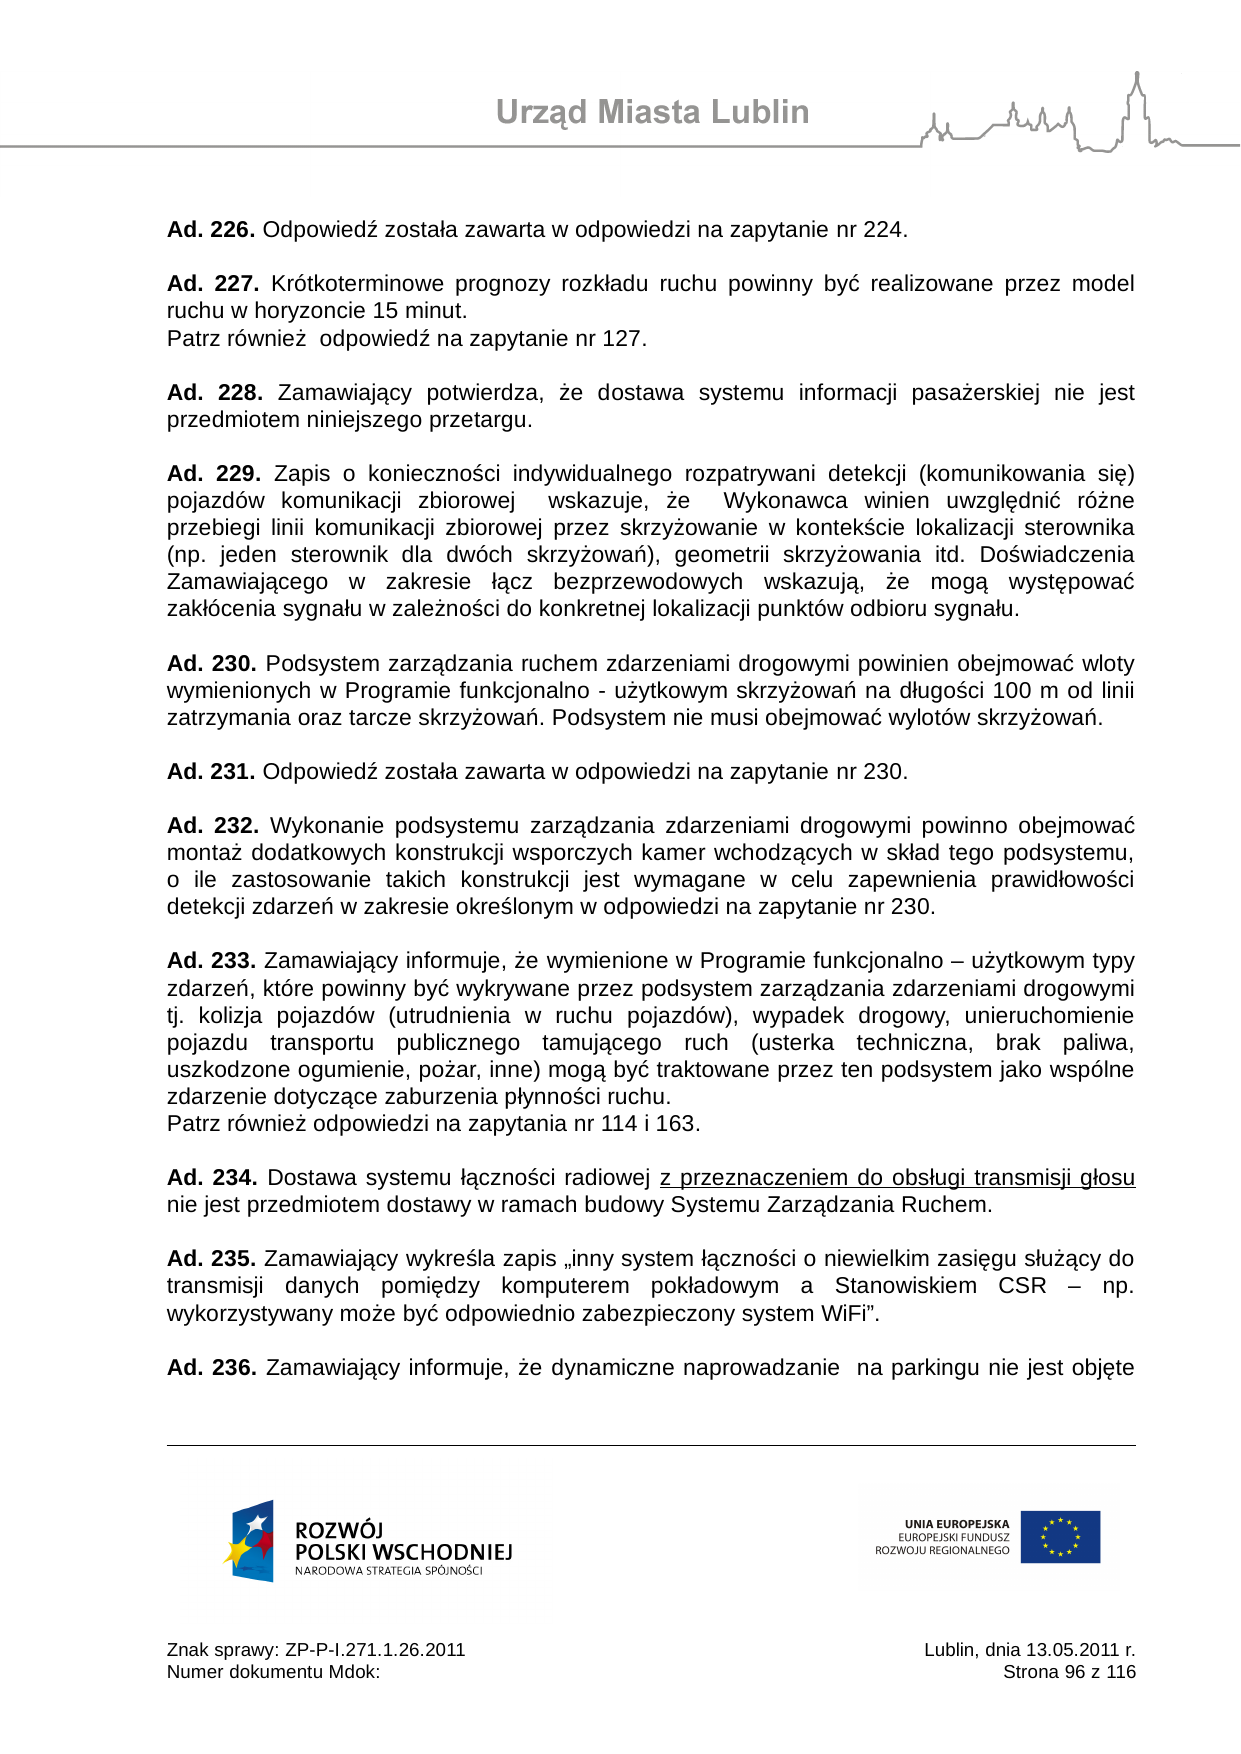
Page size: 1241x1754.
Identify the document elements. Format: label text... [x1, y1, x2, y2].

text Ad. 234. Dostawa systemu łączności radiowej z przeznaczeniem do obsługi transmisji głosu nie jest przedmiotem dostawy w ramach budowy Systemu Zarządzania Ruchem. [167, 1163, 1136, 1218]
text Patrz również odpowiedź na zapytanie nr 127. [167, 324, 1136, 351]
text Ad. 232. Wykonanie podsystemu zarządzania zdarzeniami drogowymi powinno obejmować montaż dodatkowych konstrukcji wsporczych kamer wchodzących w skład tego podsystemu, o ile zastosowanie takich konstrukcji jest wymagane w celu zapewnienia prawidłowości detekcji zdarzeń w zakresie określonym w odpowiedzi na zapytanie nr 230. [167, 811, 1136, 920]
text Ad. 236. Zamawiający informuje, że dynamiczne naprowadzanie na parkingu nie jest objęte [167, 1353, 1136, 1380]
picture [0, 71, 1241, 197]
text Ad. 226. Odpowiedź została zawarta w odpowiedzi na zapytanie nr 224. [167, 216, 1136, 243]
text Ad. 228. Zamawiający potwierdza, że dostawa systemu informacji pasażerskiej nie jest przedmiotem niniejszego przetargu. [167, 378, 1136, 432]
text Ad. 229. Zapis o konieczności indywidualnego rozpatrywani detekcji (komunikowania się) pojazdów komunikacji zbiorowej wskazuje, że Wykonawca winien uwzględnić różne przebiegi linii komunikacji zbiorowej przez skrzyżowanie w kontekście lokalizacji sterownika (np. jeden sterownik dla dwóch skrzyżowań), geometrii skrzyżowania itd. Doświadczenia Zamawiającego w zakresie łącz bezprzewodowych wskazują, że mogą występować zakłócenia sygnału w zależności do konkretnej lokalizacji punktów odbioru sygnału. [167, 459, 1136, 622]
text Ad. 227. Krótkoterminowe prognozy rozkładu ruchu powinny być realizowane przez model ruchu w horyzoncie 15 minut. [167, 270, 1136, 324]
text Ad. 231. Odpowiedź została zawarta w odpowiedzi na zapytanie nr 230. [167, 757, 1136, 784]
text Ad. 235. Zamawiający wykreśla zapis „inny system łączności o niewielkim zasięgu służący do transmisji danych pomiędzy komputerem pokładowym a Stanowiskiem CSR – np. wykorzystywany może być odpowiednio zabezpieczony system WiFi”. [167, 1245, 1136, 1326]
picture [858, 1483, 1120, 1591]
text Ad. 230. Podsystem zarządzania ruchem zdarzeniami drogowymi powinien obejmować wloty wymienionych w Programie funkcjonalno - użytkowym skrzyżowań na długości 100 m od linii zatrzymania oraz tarcze skrzyżowań. Podsystem nie musi obejmować wylotów skrzyżowań. [167, 649, 1136, 730]
text Ad. 233. Zamawiający informuje, że wymienione w Programie funkcjonalno – użytkowym typy zdarzeń, które powinny być wykrywane przez podsystem zarządzania zdarzeniami drogowymi tj. kolizja pojazdów (utrudnienia w ruchu pojazdów), wypadek drogowy, unieruchomienie pojazdu transportu publicznego tamującego ruch (usterka techniczna, brak paliwa, uszkodzone ogumienie, pożar, inne) mogą być traktowane przez ten podsystem jako wspólne zdarzenie dotyczące zaburzenia płynności ruchu. [167, 947, 1136, 1109]
picture [180, 1458, 553, 1624]
text Patrz również odpowiedzi na zapytania nr 114 i 163. [167, 1109, 1136, 1136]
